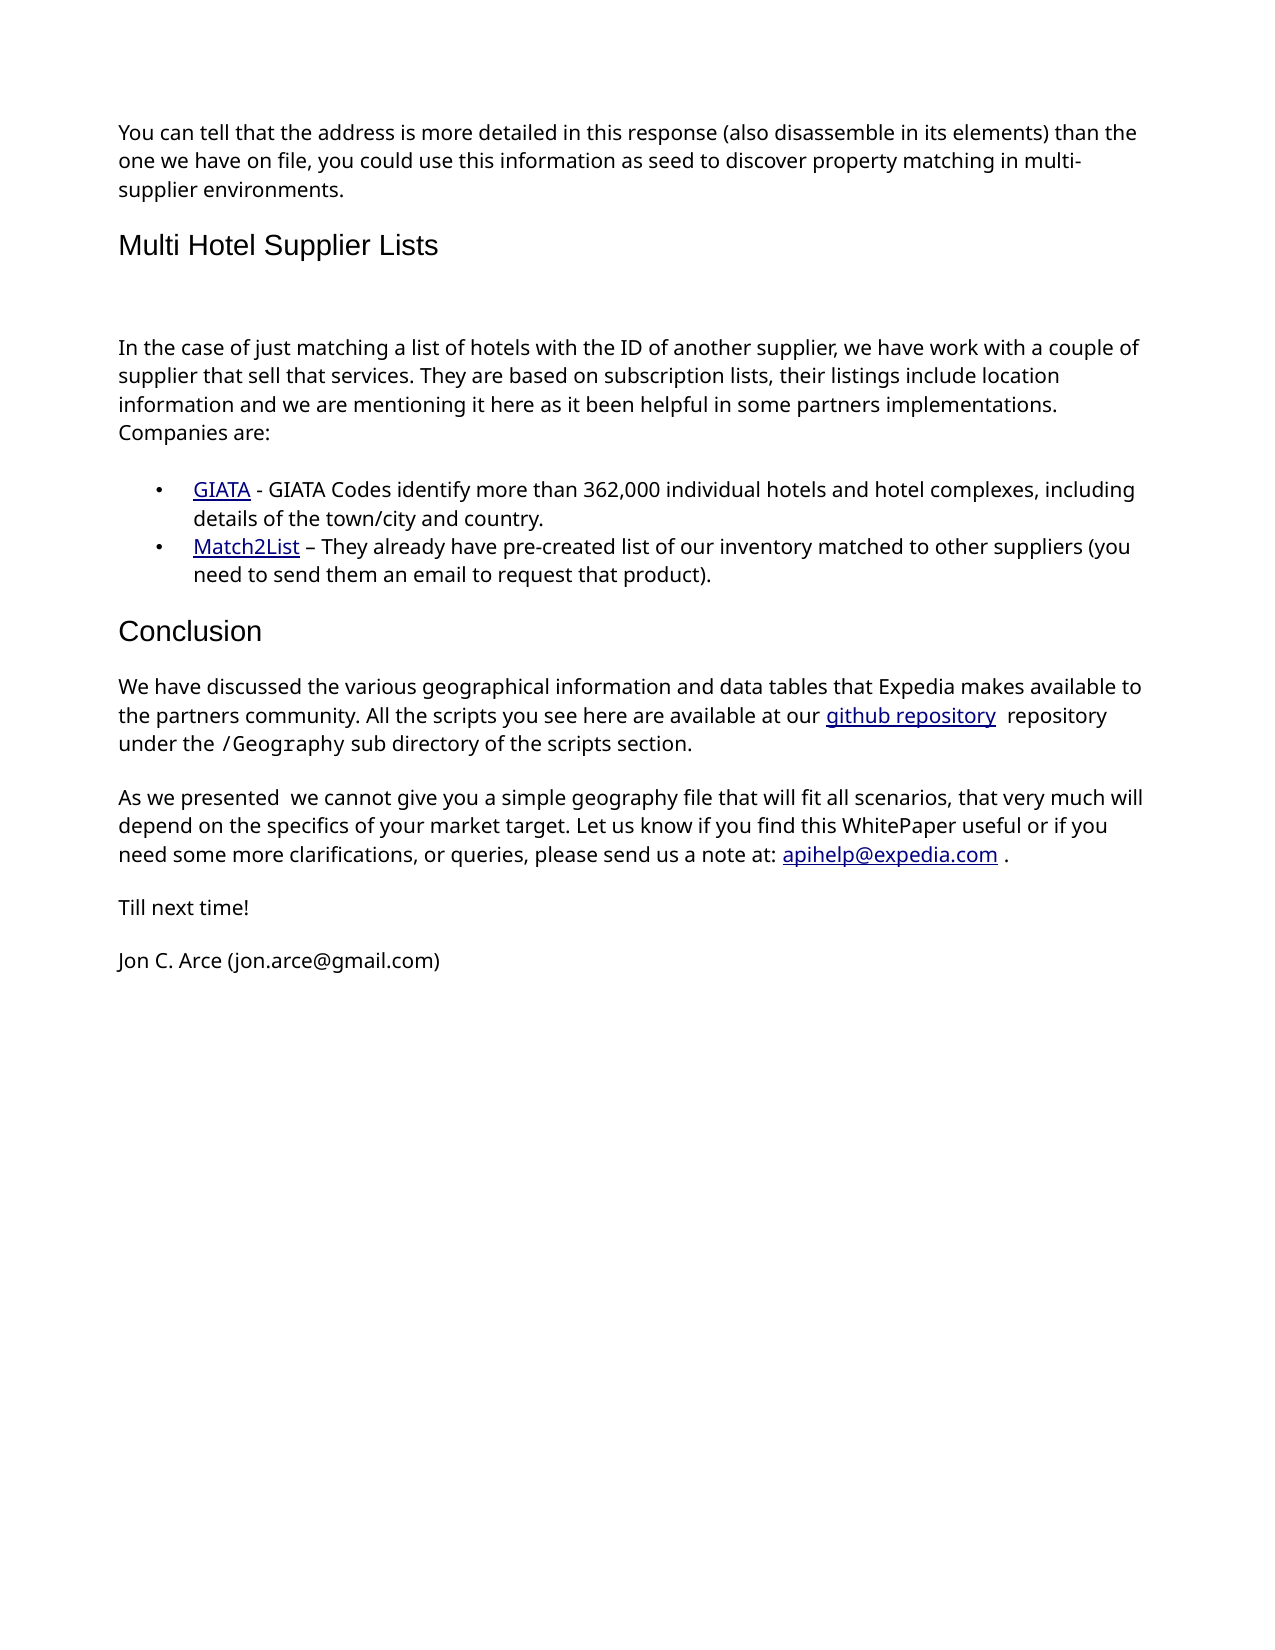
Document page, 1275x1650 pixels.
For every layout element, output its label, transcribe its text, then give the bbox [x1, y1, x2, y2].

list Match2List – They already have pre-created list of our inventory matched to other suppliers (you need to send them an email to request that product). [156, 532, 1157, 589]
subtitle Till next time! [118, 893, 1157, 922]
subtitle Multi Hotel Supplier Lists [118, 228, 1157, 262]
subtitle Conclusion [118, 614, 1157, 647]
list GIATA - GIATA Codes identify more than 362,000 individual hotels and hotel complexes, including details of the town/city and country. [156, 475, 1157, 532]
text You can tell that the address is more detailed in this response (also disassemble in its elements) than the one we have on file, you could use this information as seed to discover property matching in multi-supplier environments. [118, 118, 1157, 203]
subtitle We have discussed the various geographical information and data tables that Expedia makes available to the partners community. All the scripts you see here are available at our github repository repository under the /Geography sub directory of the scripts section. [118, 672, 1157, 758]
text In the case of just matching a list of hotels with the ID of another supplier, we have work with a couple of supplier that sell that services. They are based on subscription lists, their listings include location information and we are mentioning it here as it been helpful in some partners implementations. Companies are: [118, 333, 1157, 447]
subtitle As we presented we cannot give you a simple geography file that will fit all scenarios, that very much will depend on the specifics of your market target. Let us know if you find this WhitePaper useful or if you need some more clarifications, or queries, please send us a note at: apihelp@expedia.com . [118, 783, 1157, 868]
subtitle Jon C. Arce (jon.arce@gmail.com) [118, 947, 1157, 975]
